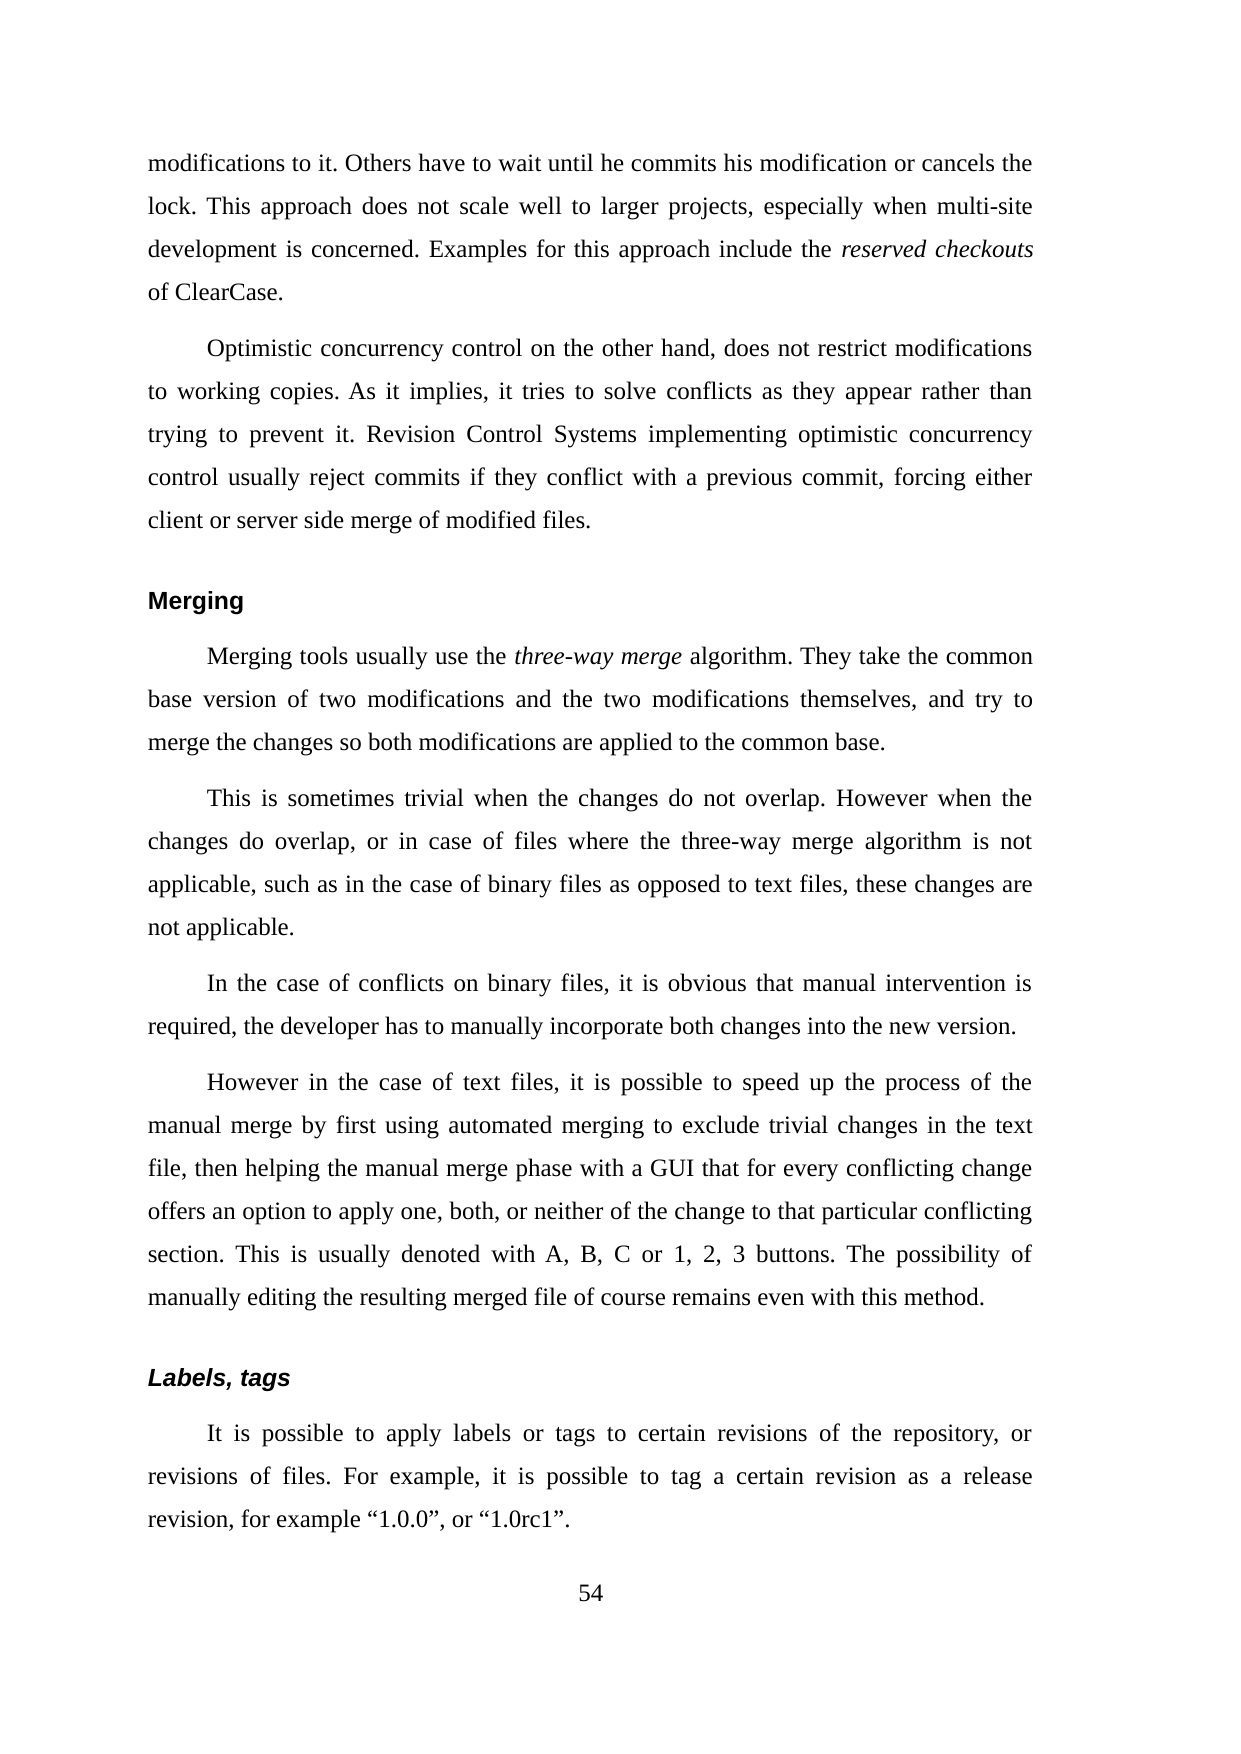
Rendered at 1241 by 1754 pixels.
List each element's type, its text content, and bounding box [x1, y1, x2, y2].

text This is sometimes trivial when the changes do not overlap. However when the changes do overlap, or in case of files where the three-way merge algorithm is not applicable, such as in the case of binary files as opposed to text files, these changes are not applicable. [148, 783, 1033, 941]
text It is possible to apply labels or tags to certain revisions of the repository, or revisions of files. For example, it is possible to tag a certain revision as a release revision, for example “1.0.0”, or “1.0rc1”. [148, 1418, 1033, 1533]
text modifications to it. Others have to wait until he commits his modification or cancels the lock. This approach does not scale well to larger projects, especially when multi-site development is concerned. Examples for this approach include the reserved checkouts of ClearCase. [148, 148, 1033, 306]
subtitle Labels, tags [148, 1363, 1033, 1391]
text However in the case of text files, it is possible to speed up the process of the manual merge by first using automated merging to exclude trivial changes in the text file, then helping the manual merge phase with a GUI that for every conflicting change offers an option to apply one, both, or neither of the change to that particular conflicting section. This is usually denoted with A, B, C or 1, 2, 3 buttons. The possibility of manually editing the resulting merged file of course remains even with this method. [148, 1067, 1033, 1311]
text Merging tools usually use the three-way merge algorithm. They take the common base version of two modifications and the two modifications themselves, and try to merge the changes so both modifications are applied to the common base. [148, 641, 1033, 756]
subtitle Merging [148, 586, 1033, 614]
text Optimistic concurrency control on the other hand, does not restrict modifications to working copies. As it implies, it tries to solve conflicts as they appear rather than trying to prevent it. Revision Control Systems implementing optimistic concurrency control usually reject commits if they conflict with a previous commit, forcing either client or server side merge of modified files. [148, 333, 1033, 534]
text In the case of conflicts on binary files, it is obvious that manual intervention is required, the developer has to manually incorporate both changes into the new version. [148, 968, 1033, 1040]
